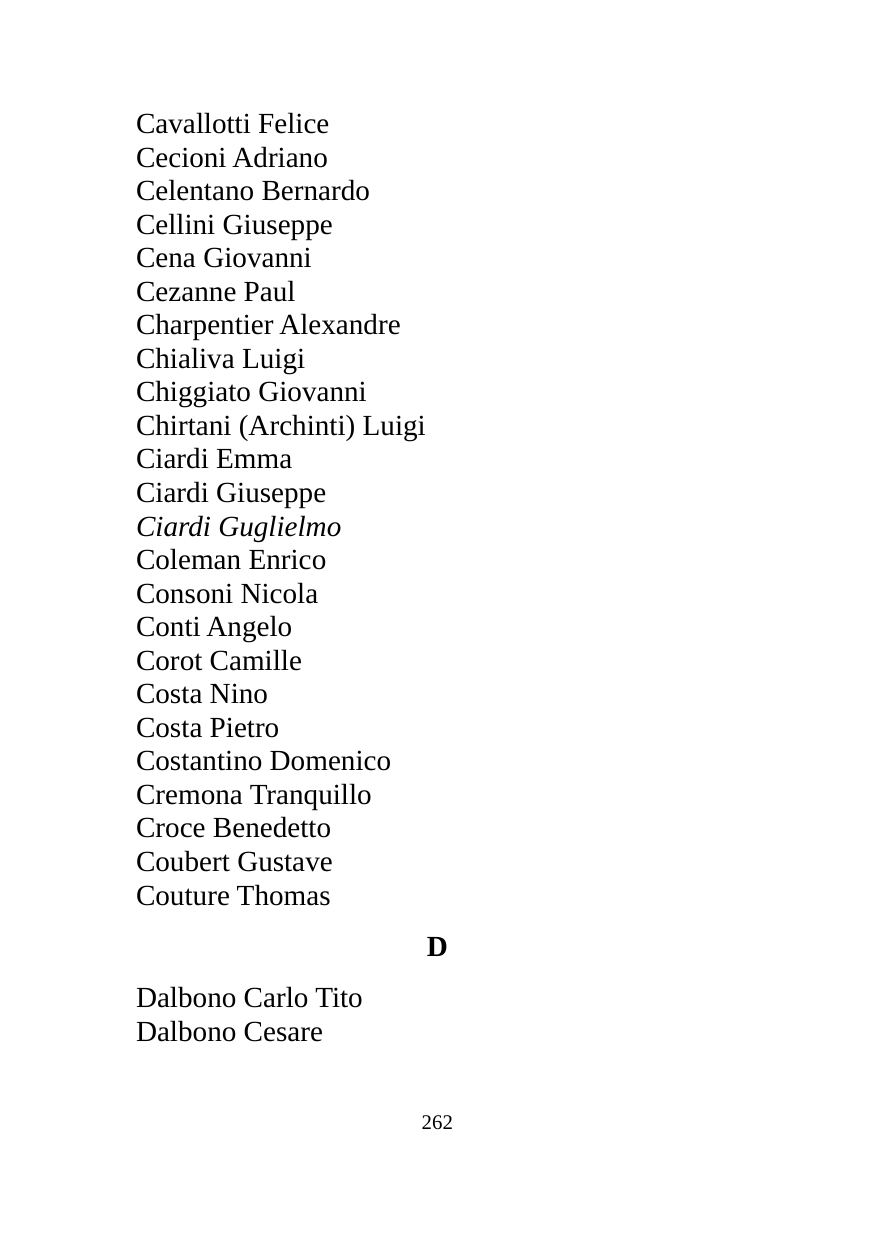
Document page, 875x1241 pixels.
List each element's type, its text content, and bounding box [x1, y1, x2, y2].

text Cavallotti Felice [106, 106, 768, 140]
text Chirtani (Archinti) Luigi [106, 408, 768, 442]
text Dalbono Carlo Tito [106, 980, 768, 1014]
text Coubert Gustave [106, 844, 768, 878]
text Costa Pietro [106, 710, 768, 743]
text Dalbono Cesare [106, 1014, 768, 1047]
text Chiggiato Giovanni [106, 374, 768, 408]
text Consoni Nicola [106, 576, 768, 609]
text Ciardi Giuseppe [106, 475, 768, 509]
text Cremona Tranquillo [106, 777, 768, 811]
text Ciardi Guglielmo [106, 509, 768, 542]
text Corot Camille [106, 643, 768, 676]
text Cellini Giuseppe [106, 207, 768, 240]
text D [106, 929, 768, 962]
text Conti Angelo [106, 609, 768, 643]
text Croce Benedetto [106, 811, 768, 844]
text Celentano Bernardo [106, 173, 768, 207]
text Chialiva Luigi [106, 341, 768, 374]
text Costa Nino [106, 676, 768, 710]
text Coleman Enrico [106, 542, 768, 576]
text Couture Thomas [106, 878, 768, 911]
text Cecioni Adriano [106, 140, 768, 173]
text Cena Giovanni [106, 240, 768, 274]
text Costantino Domenico [106, 743, 768, 777]
text Cezanne Paul [106, 274, 768, 307]
text Charpentier Alexandre [106, 307, 768, 341]
text Ciardi Emma [106, 442, 768, 475]
